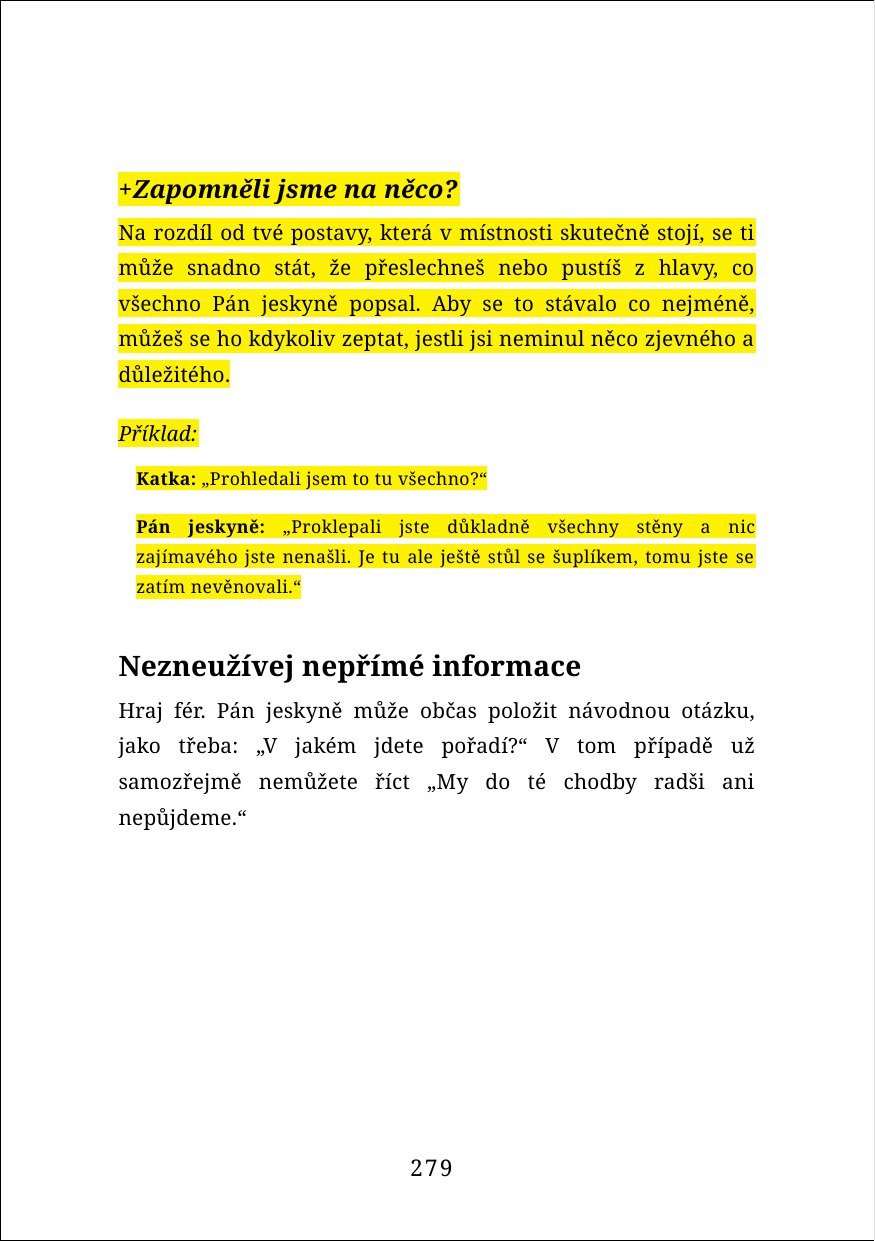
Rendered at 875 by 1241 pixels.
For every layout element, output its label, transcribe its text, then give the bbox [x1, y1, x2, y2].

text Katka: „Prohledali jsem to tu všechno?“ [136, 466, 756, 490]
subtitle +Zapomněli jsme na něco? [118, 172, 756, 206]
text Příklad: [118, 419, 756, 447]
text Pán jeskyně: „Proklepali jste důkladně všechny stěny a nic zajímavého jste nenašli. Je tu ale ještě stůl se šuplíkem, tomu jste se zatím nevěnovali.“ [136, 514, 756, 599]
text Hraj fér. Pán jeskyně může občas položit návodnou otázku, jako třeba: „V jakém jdete pořadí?“ V tom případě už samozřejmě nemůžete říct „My do té chodby radši ani nepůjdeme.“ [118, 696, 756, 831]
subtitle Nezneužívej nepřímé informace [118, 646, 756, 684]
text Na rozdíl od tvé postavy, která v místnosti skutečně stojí, se ti může snadno stát, že přeslechneš nebo pustíš z hlavy, co všechno Pán jeskyně popsal. Aby se to stávalo co nejméně, můžeš se ho kdykoliv zeptat, jestli jsi neminul něco zjevného a důležitého. [118, 218, 756, 388]
